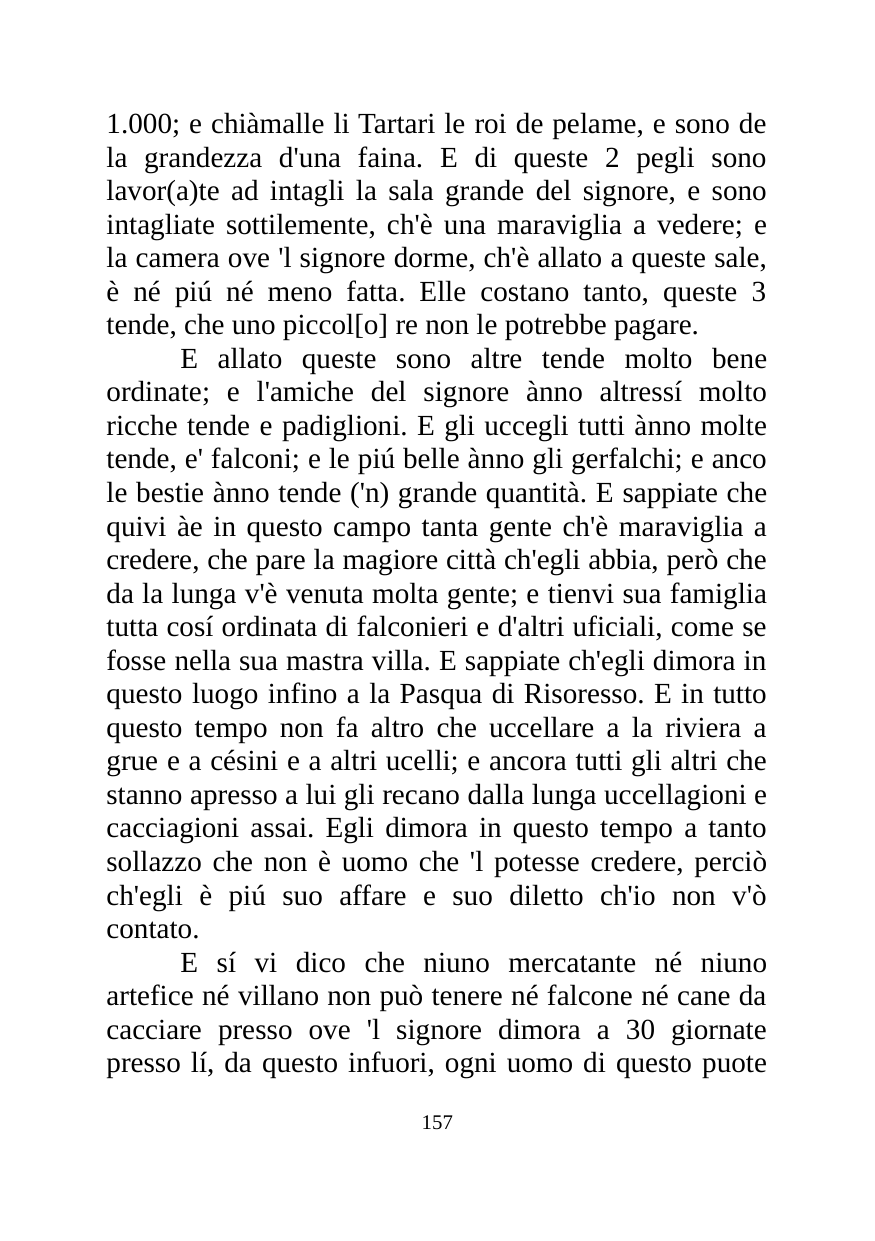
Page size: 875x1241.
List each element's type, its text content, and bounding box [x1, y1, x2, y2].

text E sí vi dico che niuno mercatante né niuno artefice né villano non può tenere né falcone né cane da cacciare presso ove 'l signore dimora a 30 giornate presso lí, da questo infuori, ogni uomo di questo puote [106, 945, 768, 1079]
text E allato queste sono altre tende molto bene ordinate; e l'amiche del signore ànno altressí molto ricche tende e padiglioni. E gli uccegli tutti ànno molte tende, e' falconi; e le piú belle ànno gli gerfalchi; e anco le bestie ànno tende ('n) grande quantità. E sappiate che quivi àe in questo campo tanta gente ch'è maraviglia a credere, che pare la magiore città ch'egli abbia, però che da la lunga v'è venuta molta gente; e tienvi sua famiglia tutta cosí ordinata di falconieri e d'altri uficiali, come se fosse nella sua mastra villa. E sappiate ch'egli dimora in questo luogo infino a la Pasqua di Risoresso. E in tutto questo tempo non fa altro che uccellare a la riviera a grue e a césini e a altri ucelli; e ancora tutti gli altri che stanno apresso a lui gli recano dalla lunga uccellagioni e cacciagioni assai. Egli dimora in questo tempo a tanto sollazzo che non è uomo che 'l potesse credere, perciò ch'egli è piú suo affare e suo diletto ch'io non v'ò contato. [106, 341, 768, 945]
text 1.000; e chiàmalle li Tartari le roi de pelame, e sono de la grandezza d'una faina. E di queste 2 pegli sono lavor(a)te ad intagli la sala grande del signore, e sono intagliate sottilemente, ch'è una maraviglia a vedere; e la camera ove 'l signore dorme, ch'è allato a queste sale, è né piú né meno fatta. Elle costano tanto, queste 3 tende, che uno piccol[o] re non le potrebbe pagare. [106, 106, 768, 341]
